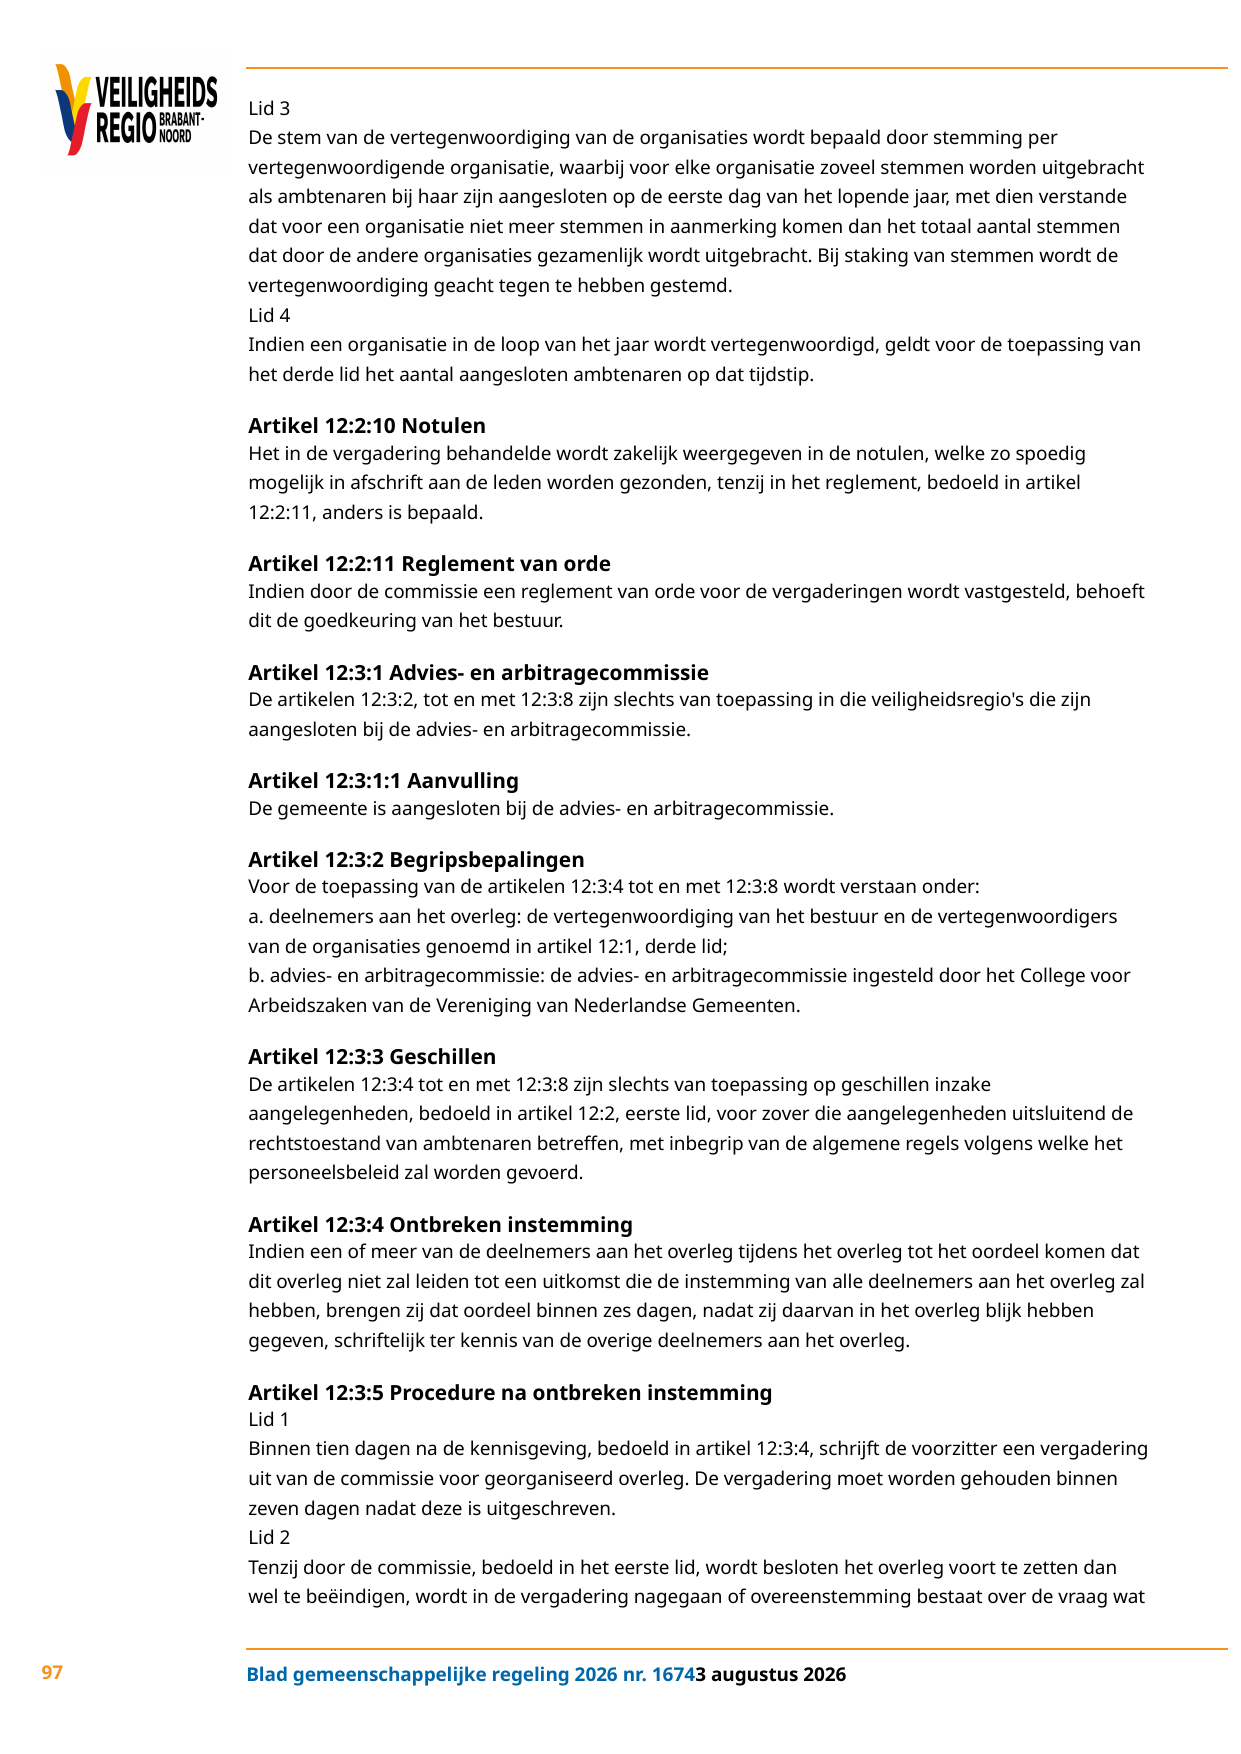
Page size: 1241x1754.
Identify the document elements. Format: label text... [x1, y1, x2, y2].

text Artikel 12:3:1:1 Aanvulling [248, 766, 1152, 795]
text Lid 4 [248, 302, 1152, 328]
text Artikel 12:3:4 Ontbreken instemming [248, 1210, 1152, 1238]
text Artikel 12:3:5 Procedure na ontbreken instemming [248, 1378, 1152, 1406]
picture [41, 47, 231, 172]
text De artikelen 12:3:2, tot en met 12:3:8 zijn slechts van toepassing in die veiligheidsregio's die zijn aangesloten bij de advies- en arbitragecommissie. [248, 686, 1152, 742]
text De artikelen 12:3:4 tot en met 12:3:8 zijn slechts van toepassing op geschillen inzake aangelegenheden, bedoeld in artikel 12:2, eerste lid, voor zover die aangelegenheden uitsluitend de rechtstoestand van ambtenaren betreffen, met inbegrip van de algemene regels volgens welke het personeelsbeleid zal worden gevoerd. [248, 1071, 1152, 1185]
text Lid 2 [248, 1524, 1152, 1550]
text Lid 3 [248, 95, 1152, 121]
text Artikel 12:3:2 Begripsbepalingen [248, 845, 1152, 874]
text De gemeente is aangesloten bij de advies- en arbitragecommissie. [248, 795, 1152, 821]
text a. deelnemers aan het overleg: de vertegenwoordiging van het bestuur en de vertegenwoordigers van de organisaties genoemd in artikel 12:1, derde lid; [248, 903, 1152, 958]
text Binnen tien dagen na de kennisgeving, bedoeld in artikel 12:3:4, schrijft de voorzitter een vergadering uit van de commissie voor georganiseerd overleg. De vergadering moet worden gehouden binnen zeven dagen nadat deze is uitgeschreven. [248, 1436, 1152, 1521]
text Artikel 12:3:3 Geschillen [248, 1042, 1152, 1071]
text b. advies- en arbitragecommissie: de advies- en arbitragecommissie ingesteld door het College voor Arbeidszaken van de Vereniging van Nederlandse Gemeenten. [248, 962, 1152, 1018]
text Indien door de commissie een reglement van orde voor de vergaderingen wordt vastgesteld, behoeft dit de goedkeuring van het bestuur. [248, 578, 1152, 633]
text Artikel 12:2:11 Reglement van orde [248, 549, 1152, 578]
text Het in de vergadering behandelde wordt zakelijk weergegeven in de notulen, welke zo spoedig mogelijk in afschrift aan de leden worden gezonden, tenzij in het reglement, bedoeld in artikel 12:2:11, anders is bepaald. [248, 440, 1152, 525]
text Artikel 12:3:1 Advies- en arbitragecommissie [248, 658, 1152, 686]
text Artikel 12:2:10 Notulen [248, 411, 1152, 440]
text Tenzij door de commissie, bedoeld in het eerste lid, wordt besloten het overleg voort te zetten dan wel te beëindigen, wordt in de vergadering nagegaan of overeenstemming bestaat over de vraag wat [248, 1554, 1152, 1609]
text Voor de toepassing van de artikelen 12:3:4 tot en met 12:3:8 wordt verstaan onder: [248, 874, 1152, 899]
text Lid 1 [248, 1406, 1152, 1432]
text Indien een organisatie in de loop van het jaar wordt vertegenwoordigd, geldt voor de toepassing van het derde lid het aantal aangesloten ambtenaren op dat tijdstip. [248, 331, 1152, 387]
text De stem van de vertegenwoordiging van de organisaties wordt bepaald door stemming per vertegenwoordigende organisatie, waarbij voor elke organisatie zoveel stemmen worden uitgebracht als ambtenaren bij haar zijn aangesloten op de eerste dag van het lopende jaar, met dien verstande dat voor een organisatie niet meer stemmen in aanmerking komen dan het totaal aantal stemmen dat door de andere organisaties gezamenlijk wordt uitgebracht. Bij staking van stemmen wordt de vertegenwoordiging geacht tegen te hebben gestemd. [248, 124, 1152, 298]
text Indien een of meer van de deelnemers aan het overleg tijdens het overleg tot het oordeel komen dat dit overleg niet zal leiden tot een uitkomst die de instemming van alle deelnemers aan het overleg zal hebben, brengen zij dat oordeel binnen zes dagen, nadat zij daarvan in het overleg blijk hebben gegeven, schriftelijk ter kennis van de overige deelnemers aan het overleg. [248, 1238, 1152, 1353]
